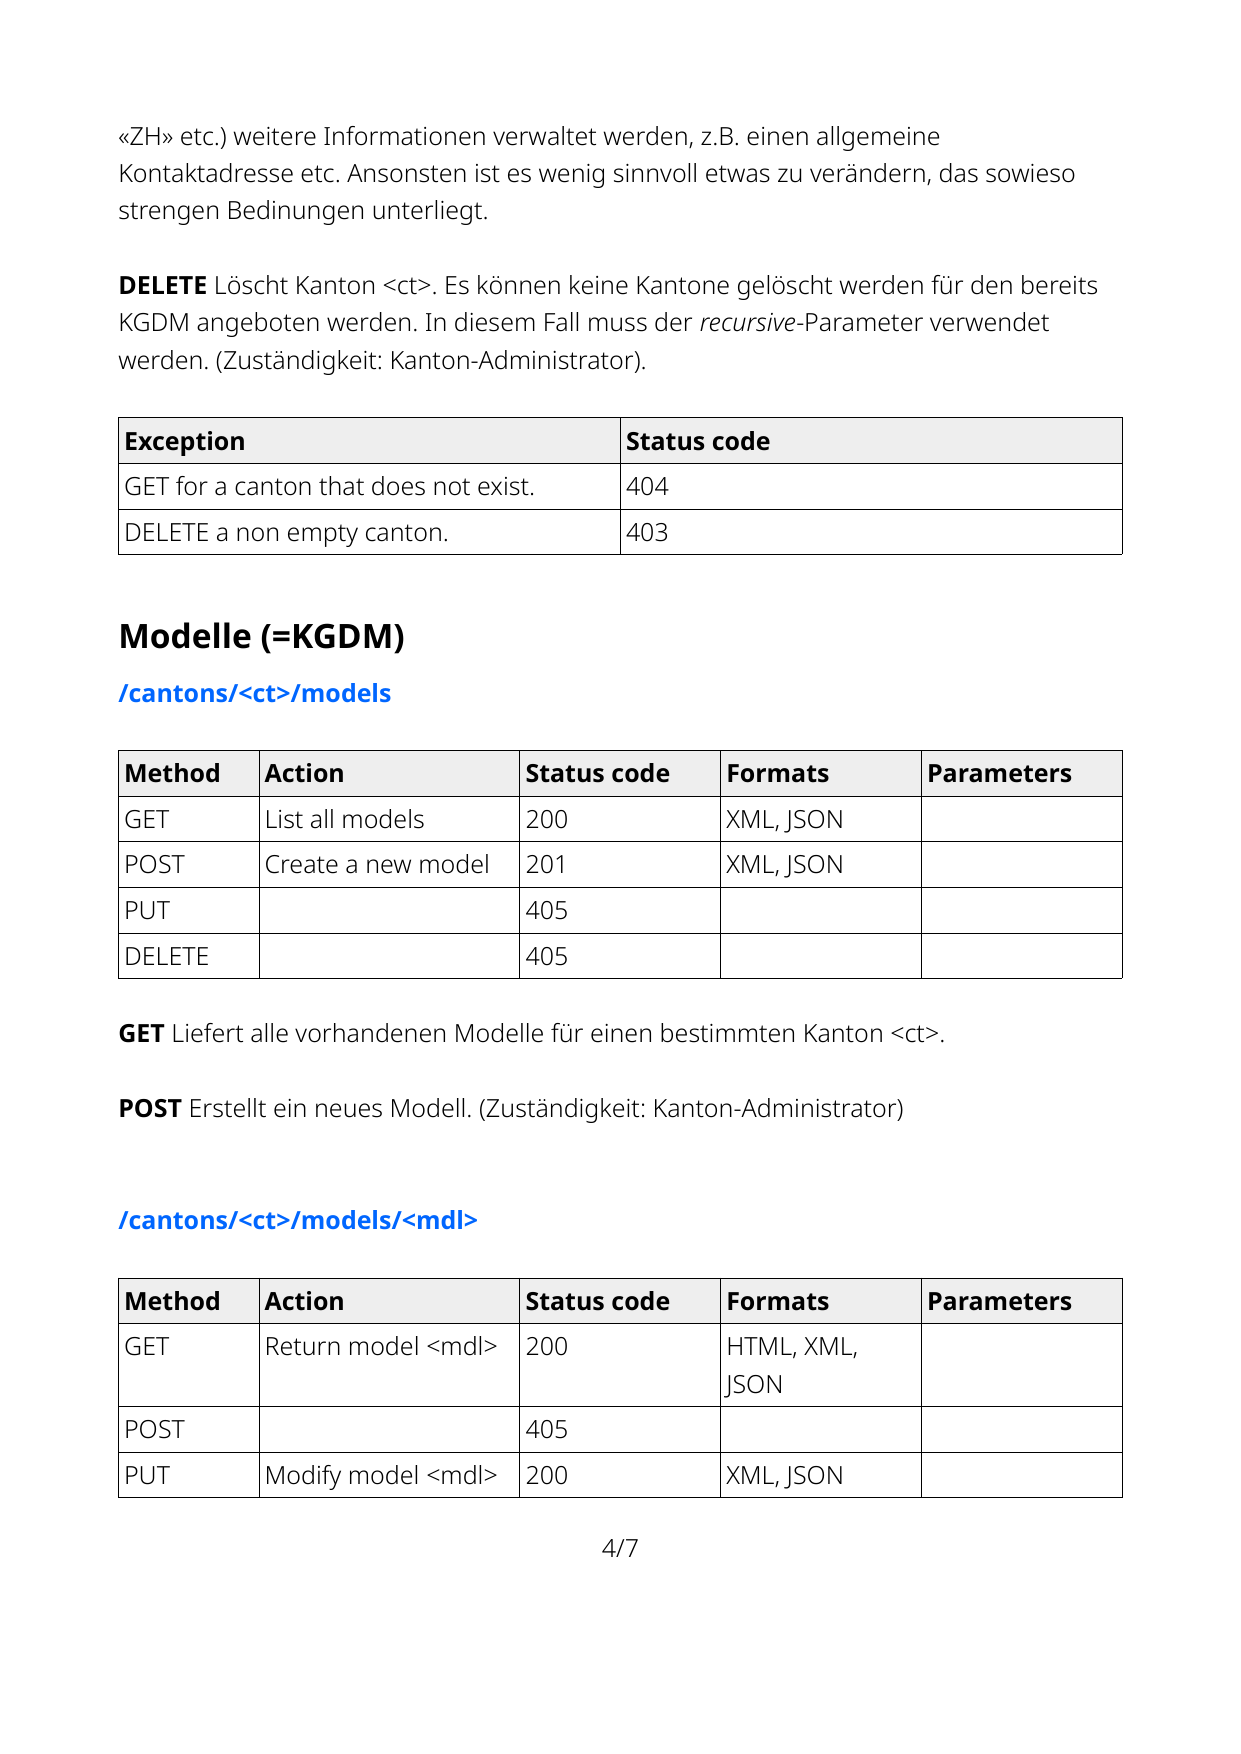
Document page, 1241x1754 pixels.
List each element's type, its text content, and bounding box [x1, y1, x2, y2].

table_cell Return model <mdl> [260, 1324, 519, 1406]
table_cell POST [119, 1407, 259, 1452]
table_cell [922, 888, 1122, 932]
table_cell PUT [119, 1453, 259, 1497]
table_header Formats [721, 1279, 921, 1323]
table_cell [922, 934, 1122, 978]
table_cell GET [119, 797, 259, 841]
table_cell 405 [520, 934, 720, 978]
table_cell 403 [621, 510, 1122, 554]
table_header Exception [119, 418, 620, 463]
table_cell 201 [520, 842, 720, 887]
table_cell DELETE a non empty canton. [119, 510, 620, 554]
table_header Formats [721, 751, 921, 796]
table_cell List all models [260, 797, 519, 841]
table_cell HTML, XML, JSON [721, 1324, 921, 1406]
table_cell [260, 934, 519, 978]
subtitle Modelle (=KGDM) [118, 612, 1122, 658]
table_cell [260, 888, 519, 932]
table_header Action [260, 751, 519, 796]
table_cell 405 [520, 1407, 720, 1452]
table_header Parameters [922, 751, 1122, 796]
table_header Status code [520, 1279, 720, 1323]
table_cell 200 [520, 797, 720, 841]
table_cell [922, 1324, 1122, 1406]
table_cell [721, 1407, 921, 1452]
table_header Status code [520, 751, 720, 796]
table_cell [922, 1453, 1122, 1497]
table_header Status code [621, 418, 1122, 463]
table_header Method [119, 751, 259, 796]
table_cell [922, 797, 1122, 841]
table_cell GET [119, 1324, 259, 1406]
text /cantons/<ct>/models/<mdl> [118, 1203, 1122, 1237]
table_cell [260, 1407, 519, 1452]
table_cell 200 [520, 1453, 720, 1497]
table_cell DELETE [119, 934, 259, 978]
table_cell [922, 842, 1122, 887]
table_cell [721, 888, 921, 932]
text «ZH» etc.) weitere Informationen verwaltet werden, z.B. einen allgemeine Kontaktadresse etc. Ansonsten ist es wenig sinnvoll etwas zu verändern, das sowieso strengen Bedinungen unterliegt. [118, 118, 1122, 227]
table_cell [922, 1407, 1122, 1452]
text POST Erstellt ein neues Modell. (Zuständigkeit: Kanton-Administrator) [118, 1090, 1122, 1124]
table_header Action [260, 1279, 519, 1323]
table_cell PUT [119, 888, 259, 932]
table_cell Modify model <mdl> [260, 1453, 519, 1497]
table_header Method [119, 1279, 259, 1323]
table_cell GET for a canton that does not exist. [119, 464, 620, 508]
table_cell POST [119, 842, 259, 887]
table_cell XML, JSON [721, 797, 921, 841]
text GET Liefert alle vorhandenen Modelle für einen bestimmten Kanton <ct>. [118, 1016, 1122, 1050]
table_header Parameters [922, 1279, 1122, 1323]
text DELETE Löscht Kanton <ct>. Es können keine Kantone gelöscht werden für den bereits KGDM angeboten werden. In diesem Fall muss der recursive-Parameter verwendet werden. (Zuständigkeit: Kanton-Administrator). [118, 268, 1122, 377]
table_cell XML, JSON [721, 1453, 921, 1497]
table_cell Create a new model [260, 842, 519, 887]
table_cell 405 [520, 888, 720, 932]
table_cell 200 [520, 1324, 720, 1406]
text /cantons/<ct>/models [118, 675, 1122, 709]
table_cell XML, JSON [721, 842, 921, 887]
table_cell 404 [621, 464, 1122, 508]
table_cell [721, 934, 921, 978]
